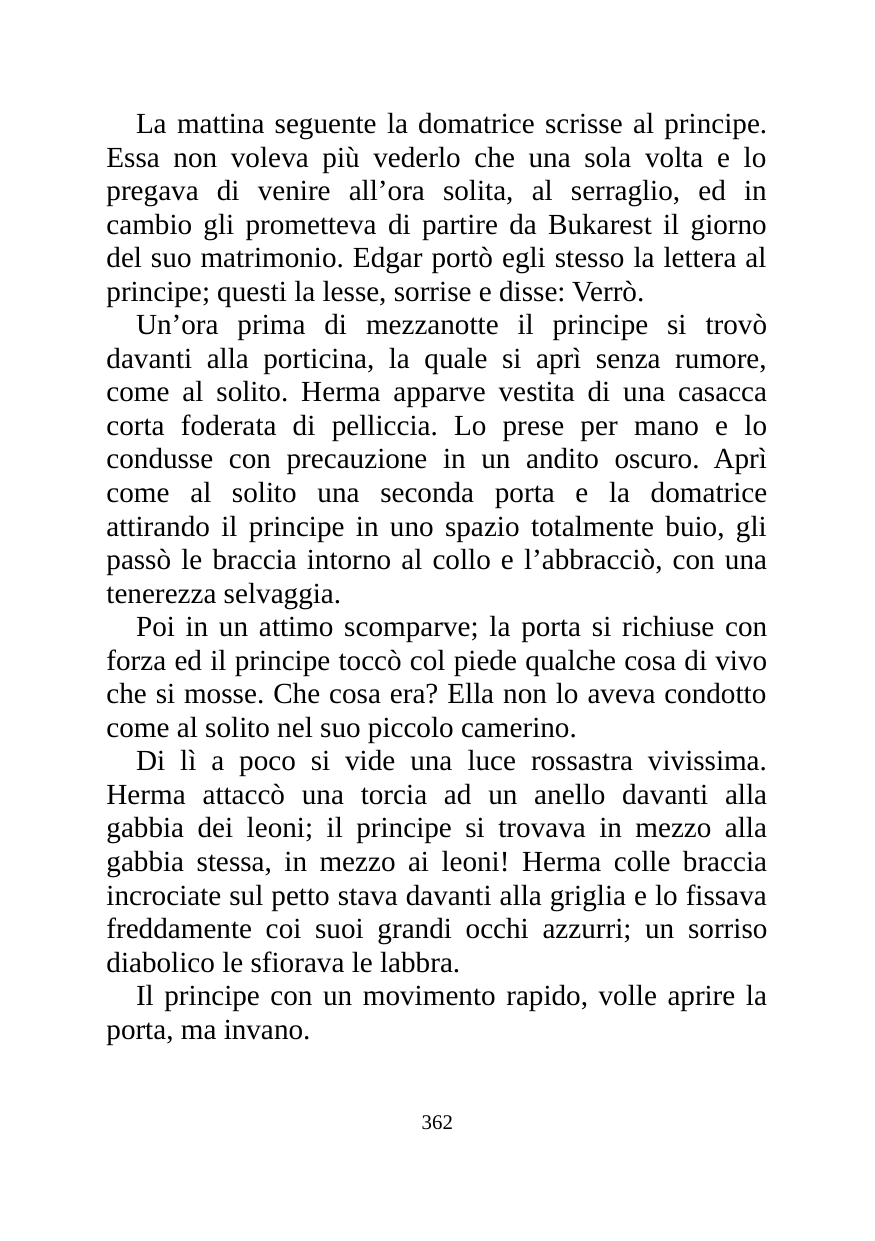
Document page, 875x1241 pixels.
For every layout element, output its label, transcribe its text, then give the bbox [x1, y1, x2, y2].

text Poi in un attimo scomparve; la porta si richiuse con forza ed il principe toccò col piede qualche cosa di vivo che si mosse. Che cosa era? Ella non lo aveva condotto come al solito nel suo piccolo camerino. [106, 609, 768, 743]
text La mattina seguente la domatrice scrisse al principe. Essa non voleva più vederlo che una sola volta e lo pregava di venire all’ora solita, al serraglio, ed in cambio gli prometteva di partire da Bukarest il giorno del suo matrimonio. Edgar portò egli stesso la lettera al principe; questi la lesse, sorrise e disse: Verrò. [106, 106, 768, 307]
text Di lì a poco si vide una luce rossastra vivissima. Herma attaccò una torcia ad un anello davanti alla gabbia dei leoni; il principe si trovava in mezzo alla gabbia stessa, in mezzo ai leoni! Herma colle braccia incrociate sul petto stava davanti alla griglia e lo fissava freddamente coi suoi grandi occhi azzurri; un sorriso diabolico le sfiorava le labbra. [106, 743, 768, 978]
text Un’ora prima di mezzanotte il principe si trovò davanti alla porticina, la quale si aprì senza rumore, come al solito. Herma apparve vestita di una casacca corta foderata di pelliccia. Lo prese per mano e lo condusse con precauzione in un andito oscuro. Aprì come al solito una seconda porta e la domatrice attirando il principe in uno spazio totalmente buio, gli passò le braccia intorno al collo e l’abbracciò, con una tenerezza selvaggia. [106, 307, 768, 609]
text Il principe con un movimento rapido, volle aprire la porta, ma invano. [106, 978, 768, 1045]
